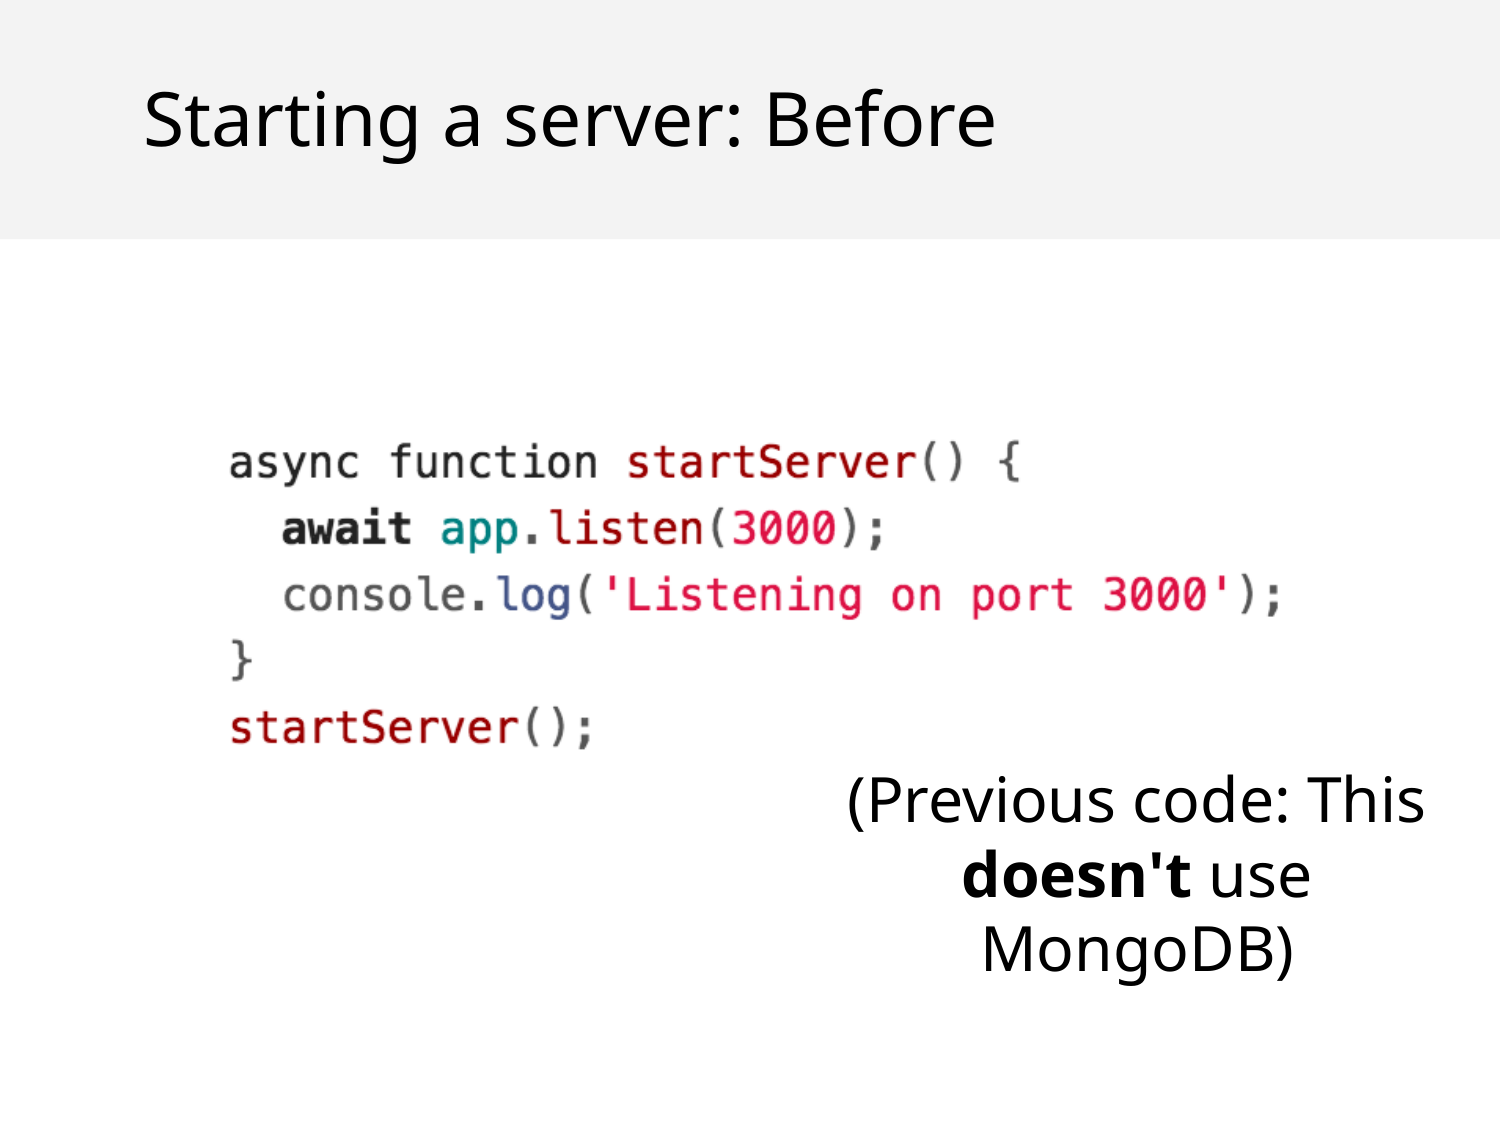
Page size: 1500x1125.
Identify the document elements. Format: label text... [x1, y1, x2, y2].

title Starting a server: Before [128, 56, 1372, 183]
title (Previous code: This doesn't use MongoDB) [786, 744, 1489, 952]
picture [200, 421, 1300, 778]
